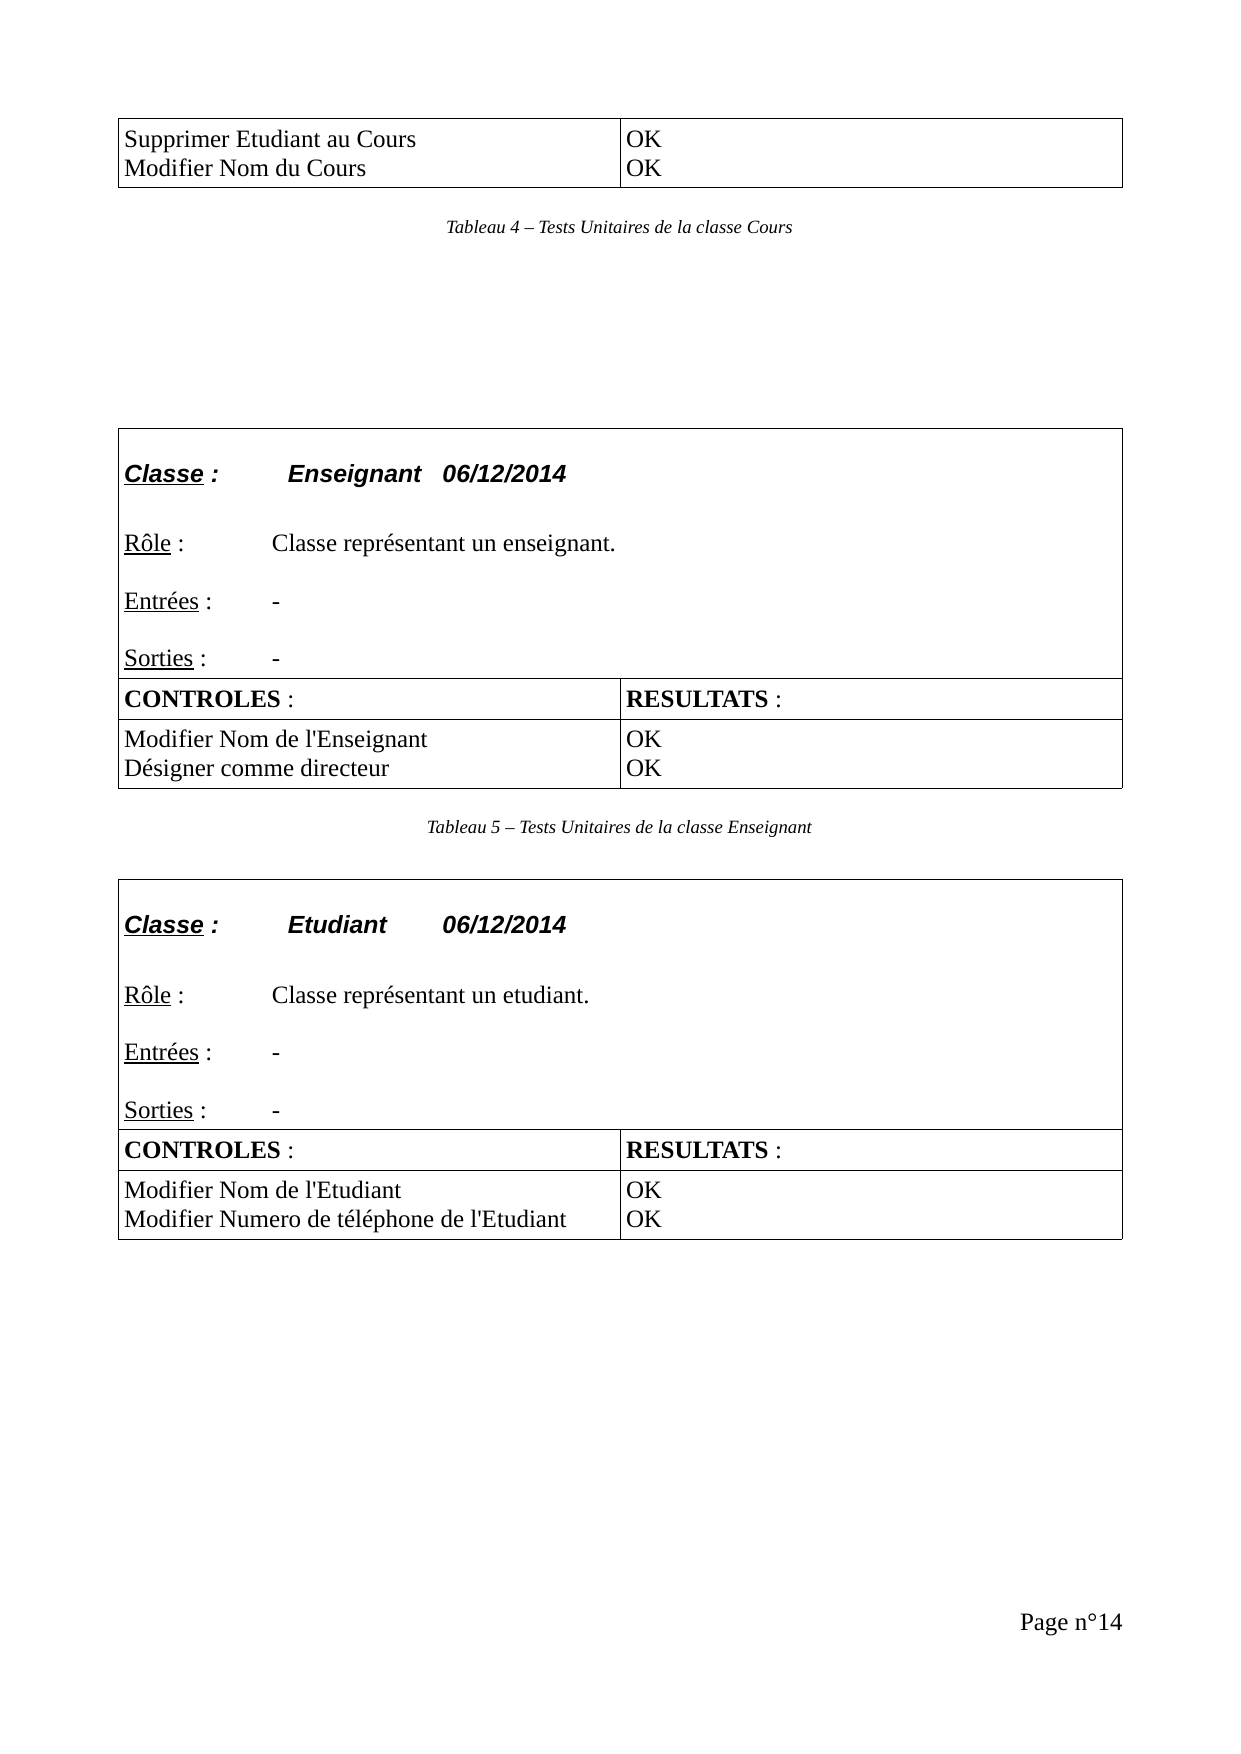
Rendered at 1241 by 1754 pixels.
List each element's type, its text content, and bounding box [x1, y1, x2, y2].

table_cell Supprimer Etudiant au Cours Modifier Nom du Cours [119, 119, 620, 187]
text Tableau 4 – Tests Unitaires de la classe Cours [118, 216, 1122, 238]
table_header CONTROLES : [119, 1130, 620, 1170]
table_header RESULTATS : [621, 679, 1122, 718]
table_cell Modifier Nom de l'Etudiant Modifier Numero de téléphone de l'Etudiant [119, 1171, 620, 1239]
table_header Classe : Etudiant 06/12/2014 Rôle : Classe représentant un etudiant. Entrées : - Sorties : - [119, 880, 1122, 1129]
table_cell OK OK [621, 119, 1122, 187]
table_cell OK OK [621, 1171, 1122, 1239]
text Tableau 5 – Tests Unitaires de la classe Enseignant [118, 816, 1122, 838]
table_header Classe : Enseignant 06/12/2014 Rôle : Classe représentant un enseignant. Entrées : - Sorties : - [119, 429, 1122, 678]
table_header RESULTATS : [621, 1130, 1122, 1170]
table_cell Modifier Nom de l'Enseignant Désigner comme directeur [119, 720, 620, 787]
table_header CONTROLES : [119, 679, 620, 718]
table_cell OK OK [621, 720, 1122, 787]
